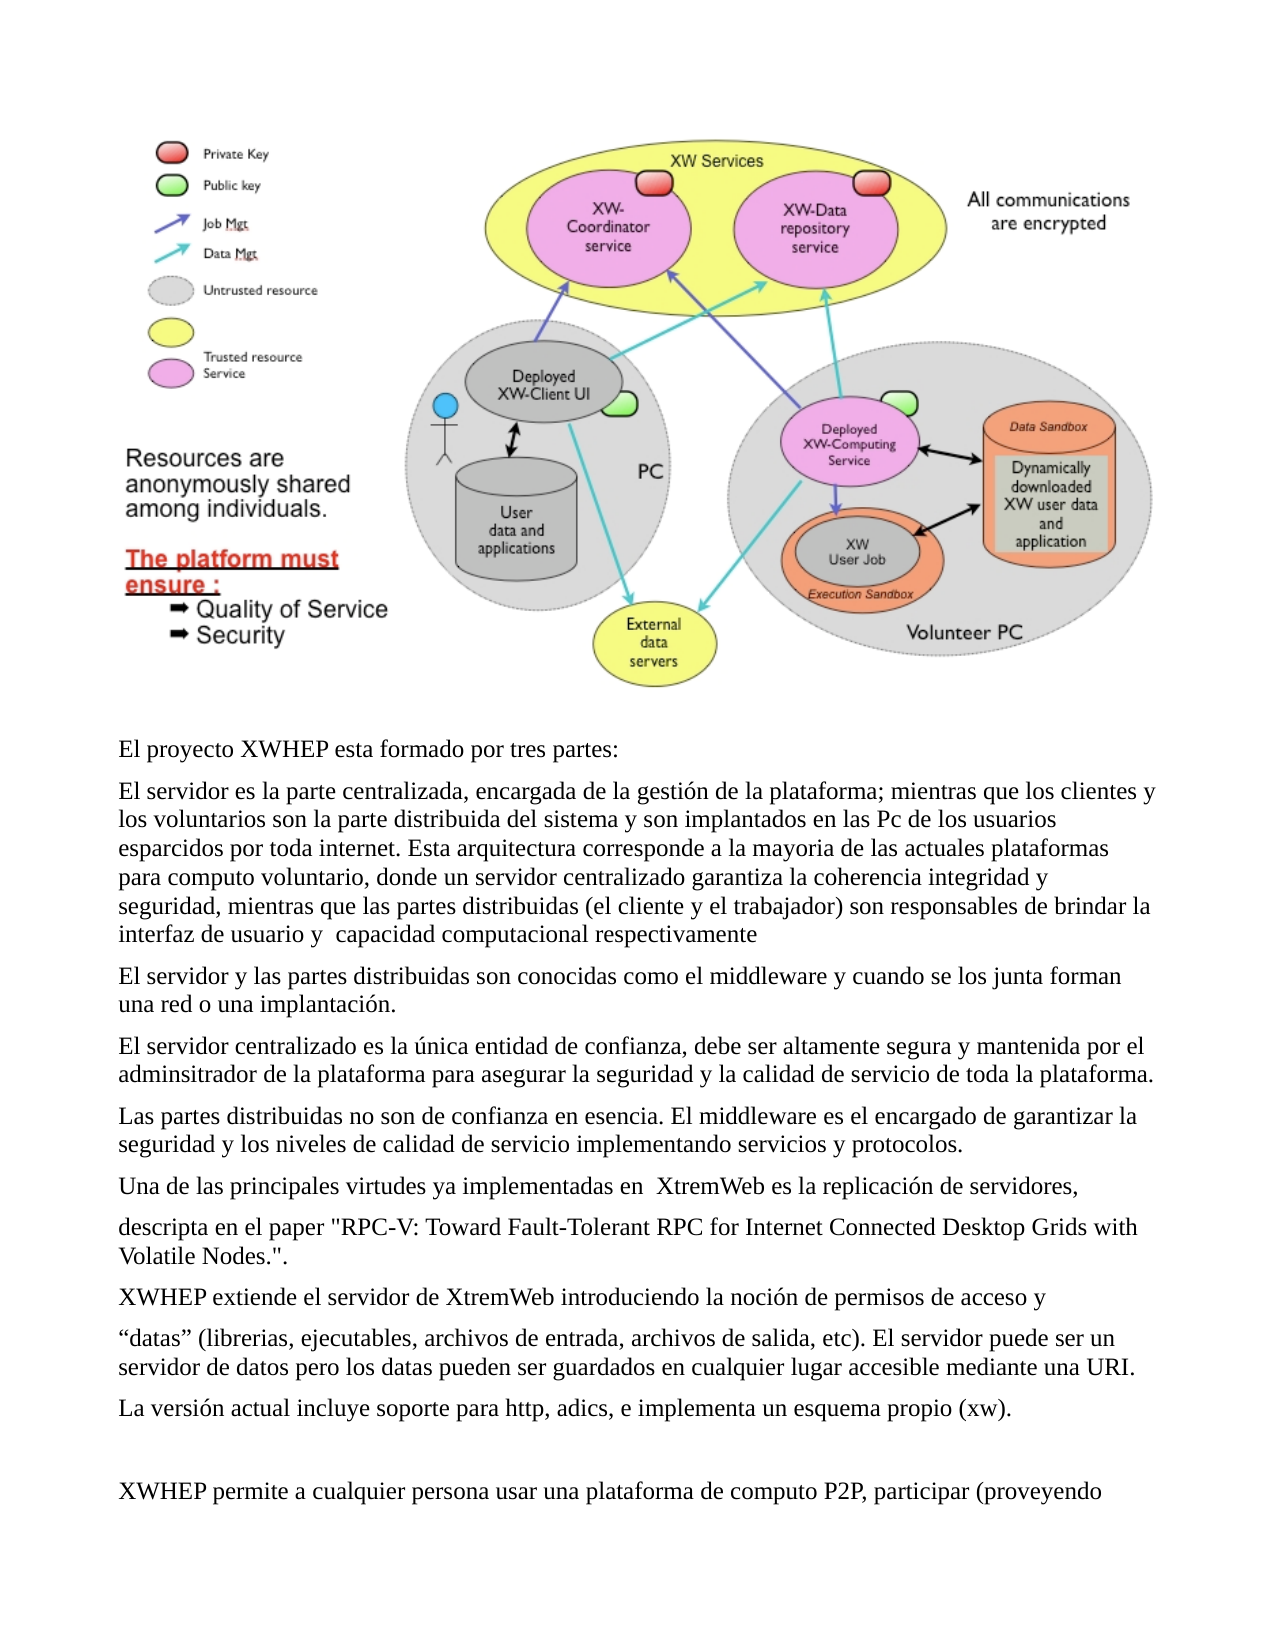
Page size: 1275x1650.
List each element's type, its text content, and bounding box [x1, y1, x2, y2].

text descripta en el paper "RPC-V: Toward Fault-Tolerant RPC for Internet Connected Desktop Grids with Volatile Nodes.". [118, 1212, 1157, 1269]
picture [118, 118, 1157, 694]
text La versión actual incluye soporte para http, adics, e implementa un esquema propio (xw). [118, 1393, 1157, 1422]
text El proyecto XWHEP esta formado por tres partes: [118, 734, 1157, 763]
text Una de las principales virtudes ya implementadas en XtremWeb es la replicación de servidores, [118, 1171, 1157, 1199]
text El servidor centralizado es la única entidad de confianza, debe ser altamente segura y mantenida por el adminsitrador de la plataforma para asegurar la seguridad y la calidad de servicio de toda la plataforma. [118, 1031, 1157, 1088]
text Las partes distribuidas no son de confianza en esencia. El middleware es el encargado de garantizar la seguridad y los niveles de calidad de servicio implementando servicios y protocolos. [118, 1101, 1157, 1158]
text XWHEP extiende el servidor de XtremWeb introduciendo la noción de permisos de acceso y [118, 1282, 1157, 1311]
text “datas” (librerias, ejecutables, archivos de entrada, archivos de salida, etc). El servidor puede ser un servidor de datos pero los datas pueden ser guardados en cualquier lugar accesible mediante una URI. [118, 1323, 1157, 1381]
text El servidor es la parte centralizada, encargada de la gestión de la plataforma; mientras que los clientes y los voluntarios son la parte distribuida del sistema y son implantados en las Pc de los usuarios esparcidos por toda internet. Esta arquitectura corresponde a la mayoria de las actuales plataformas para computo voluntario, donde un servidor centralizado garantiza la coherencia integridad y seguridad, mientras que las partes distribuidas (el cliente y el trabajador) son responsables de brindar la interfaz de usuario y capacidad computacional respectivamente [118, 776, 1157, 948]
text El servidor y las partes distribuidas son conocidas como el middleware y cuando se los junta forman una red o una implantación. [118, 961, 1157, 1018]
text XWHEP permite a cualquier persona usar una plataforma de computo P2P, participar (proveyendo [118, 1476, 1157, 1504]
